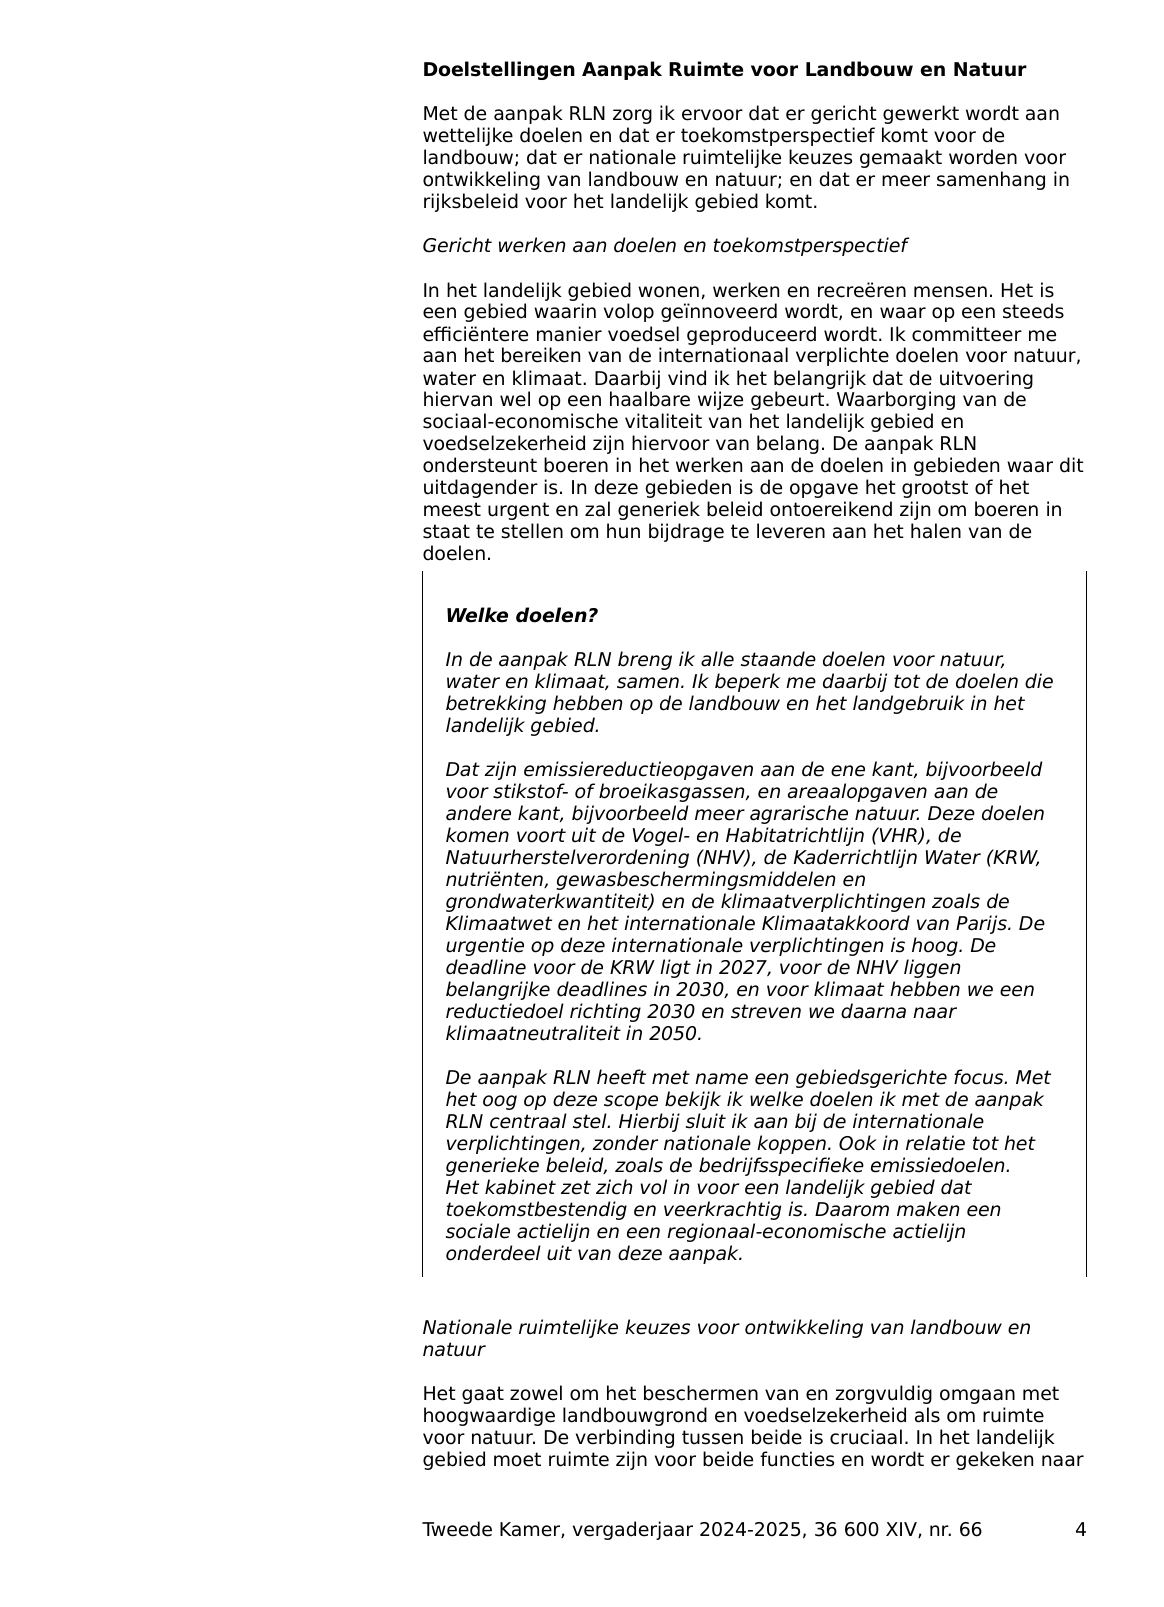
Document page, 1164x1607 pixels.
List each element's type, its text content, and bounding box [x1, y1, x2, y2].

subtitle Nationale ruimtelijke keuzes voor ontwikkeling van landbouw en natuur [422, 1317, 1087, 1361]
subtitle Doelstellingen Aanpak Ruimte voor Landbouw en Natuur [422, 59, 1087, 81]
subtitle Gericht werken aan doelen en toekomstperspectief [422, 235, 1087, 257]
text Met de aanpak RLN zorg ik ervoor dat er gericht gewerkt wordt aan wettelijke doelen en dat er toekomstperspectief komt voor de landbouw; dat er nationale ruimtelijke keuzes gemaakt worden voor ontwikkeling van landbouw en natuur; en dat er meer samenhang in rijksbeleid voor het landelijk gebied komt. [422, 103, 1087, 213]
text In het landelijk gebied wonen, werken en recreëren mensen. Het is een gebied waarin volop geïnnoveerd wordt, en waar op een steeds efficiëntere manier voedsel geproduceerd wordt. Ik committeer me aan het bereiken van de internationaal verplichte doelen voor natuur, water en klimaat. Daarbij vind ik het belangrijk dat de uitvoering hiervan wel op een haalbare wijze gebeurt. Waarborging van de sociaal-economische vitaliteit van het landelijk gebied en voedselzekerheid zijn hiervoor van belang. De aanpak RLN ondersteunt boeren in het werken aan de doelen in gebieden waar dit uitdagender is. In deze gebieden is de opgave het grootst of het meest urgent en zal generiek beleid ontoereikend zijn om boeren in staat te stellen om hun bijdrage te leveren aan het halen van de doelen. [422, 279, 1087, 565]
table_header Welke doelen? In de aanpak RLN breng ik alle staande doelen voor natuur, water en klimaat, samen. Ik beperk me daarbij tot de doelen die betrekking hebben op de landbouw en het landgebruik in het landelijk gebied. Dat zijn emissiereductieopgaven aan de ene kant, bijvoorbeeld voor stikstof- of broeikasgassen, en areaalopgaven aan de andere kant, bijvoorbeeld meer agrarische natuur. Deze doelen komen voort uit de Vogel- en Habitatrichtlijn (VHR), de Natuurherstelverordening (NHV), de Kaderrichtlijn Water (KRW, nutriënten, gewasbeschermingsmiddelen en grondwaterkwantiteit) en de klimaatverplichtingen zoals de Klimaatwet en het internationale Klimaatakkoord van Parijs. De urgentie op deze internationale verplichtingen is hoog. De deadline voor de KRW ligt in 2027, voor de NHV liggen belangrijke deadlines in 2030, en voor klimaat hebben we een reductiedoel richting 2030 en streven we daarna naar klimaatneutraliteit in 2050. De aanpak RLN heeft met name een gebiedsgerichte focus. Met het oog op deze scope bekijk ik welke doelen ik met de aanpak RLN centraal stel. Hierbij sluit ik aan bij de internationale verplichtingen, zonder nationale koppen. Ook in relatie tot het generieke beleid, zoals de bedrijfsspecifieke emissiedoelen. Het kabinet zet zich vol in voor een landelijk gebied dat toekomstbestendig en veerkrachtig is. Daarom maken een sociale actielijn en een regionaal-economische actielijn onderdeel uit van deze aanpak. [423, 571, 1086, 1277]
text Het gaat zowel om het beschermen van en zorgvuldig omgaan met hoogwaardige landbouwgrond en voedselzekerheid als om ruimte voor natuur. De verbinding tussen beide is cruciaal. In het landelijk gebied moet ruimte zijn voor beide functies en wordt er gekeken naar [422, 1383, 1087, 1471]
